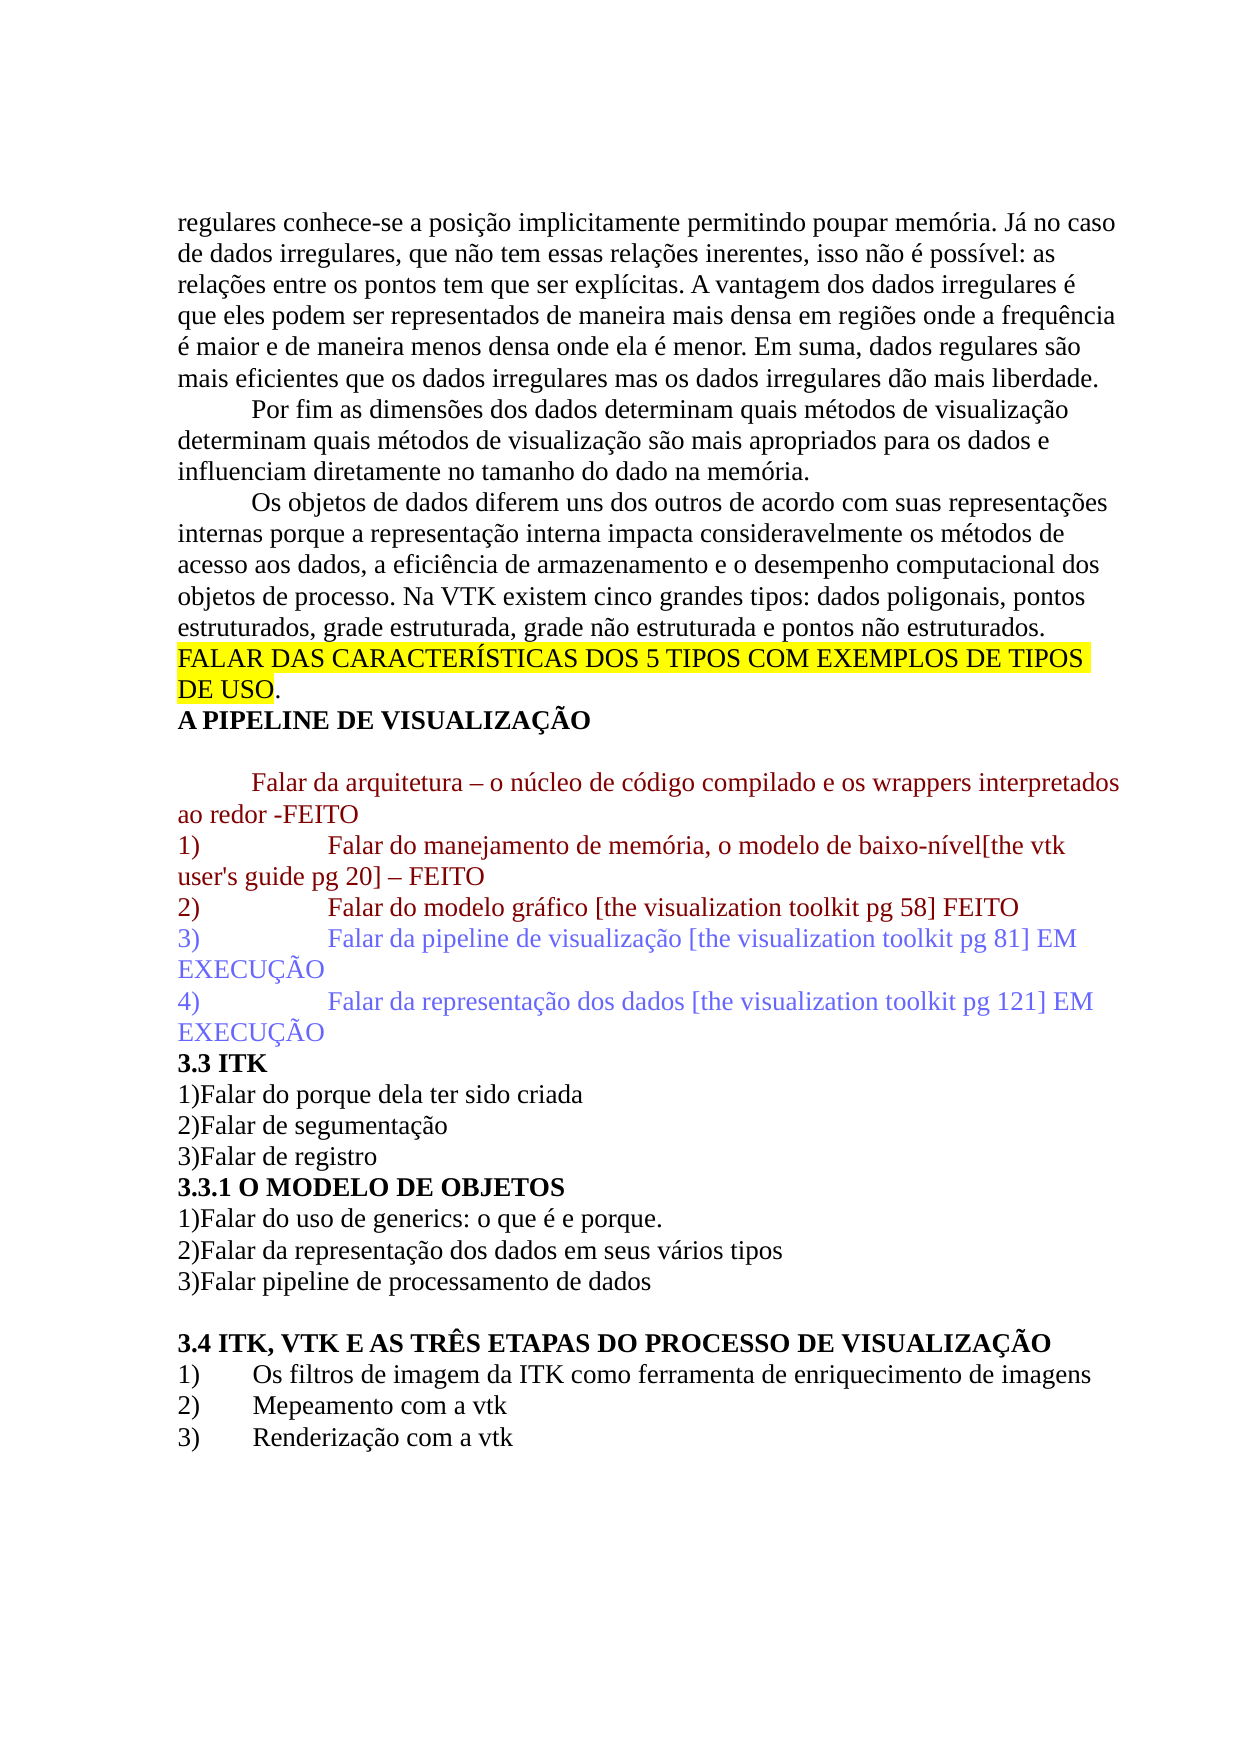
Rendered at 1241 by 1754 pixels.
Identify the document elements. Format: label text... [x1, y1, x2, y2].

text 1)Falar do uso de generics: o que é e porque. [177, 1203, 1122, 1234]
text 1)Falar do porque dela ter sido criada [177, 1078, 1122, 1109]
text 2)Falar de segumentação [177, 1109, 1122, 1140]
text Falar da arquitetura – o núcleo de código compilado e os wrappers interpretados ao redor -FEITO [177, 767, 1122, 829]
subtitle 3.4 ITK, VTK E AS TRÊS ETAPAS DO PROCESSO DE VISUALIZAÇÃO [177, 1327, 1122, 1358]
list Falar da representação dos dados [the visualization toolkit pg 121] EM EXECUÇÃO [177, 984, 1122, 1047]
list Renderização com a vtk [177, 1421, 1122, 1452]
list Mepeamento com a vtk [177, 1389, 1122, 1421]
text Os objetos de dados diferem uns dos outros de acordo com suas representações internas porque a representação interna impacta consideravelmente os métodos de acesso aos dados, a eficiência de armazenamento e o desempenho computacional dos objetos de processo. Na VTK existem cinco grandes tipos: dados poligonais, pontos estruturados, grade estruturada, grade não estruturada e pontos não estruturados. [177, 486, 1122, 642]
subtitle 3.3 ITK [177, 1047, 1122, 1078]
list Os filtros de imagem da ITK como ferramenta de enriquecimento de imagens [177, 1358, 1122, 1389]
list Falar do modelo gráfico [the visualization toolkit pg 58] FEITO [177, 891, 1122, 922]
text 3)Falar pipeline de processamento de dados [177, 1265, 1122, 1296]
text 3)Falar de registro [177, 1140, 1122, 1171]
subtitle 3.3.1 O MODELO DE OBJETOS [177, 1171, 1122, 1203]
text regulares conhece-se a posição implicitamente permitindo poupar memória. Já no caso de dados irregulares, que não tem essas relações inerentes, isso não é possível: as relações entre os pontos tem que ser explícitas. A vantagem dos dados irregulares é que eles podem ser representados de maneira mais densa em regiões onde a frequência é maior e de maneira menos densa onde ela é menor. Em suma, dados regulares são mais eficientes que os dados irregulares mas os dados irregulares dão mais liberdade. [177, 206, 1122, 393]
text Por fim as dimensões dos dados determinam quais métodos de visualização determinam quais métodos de visualização são mais apropriados para os dados e influenciam diretamente no tamanho do dado na memória. [177, 393, 1122, 486]
list Falar do manejamento de memória, o modelo de baixo-nível[the vtk user's guide pg 20] – FEITO [177, 829, 1122, 891]
text A PIPELINE DE VISUALIZAÇÃO [177, 704, 1122, 735]
text 2)Falar da representação dos dados em seus vários tipos [177, 1234, 1122, 1265]
list Falar da pipeline de visualização [the visualization toolkit pg 81] EM EXECUÇÃO [177, 922, 1122, 984]
text FALAR DAS CARACTERÍSTICAS DOS 5 TIPOS COM EXEMPLOS DE TIPOS DE USO. [177, 642, 1122, 704]
